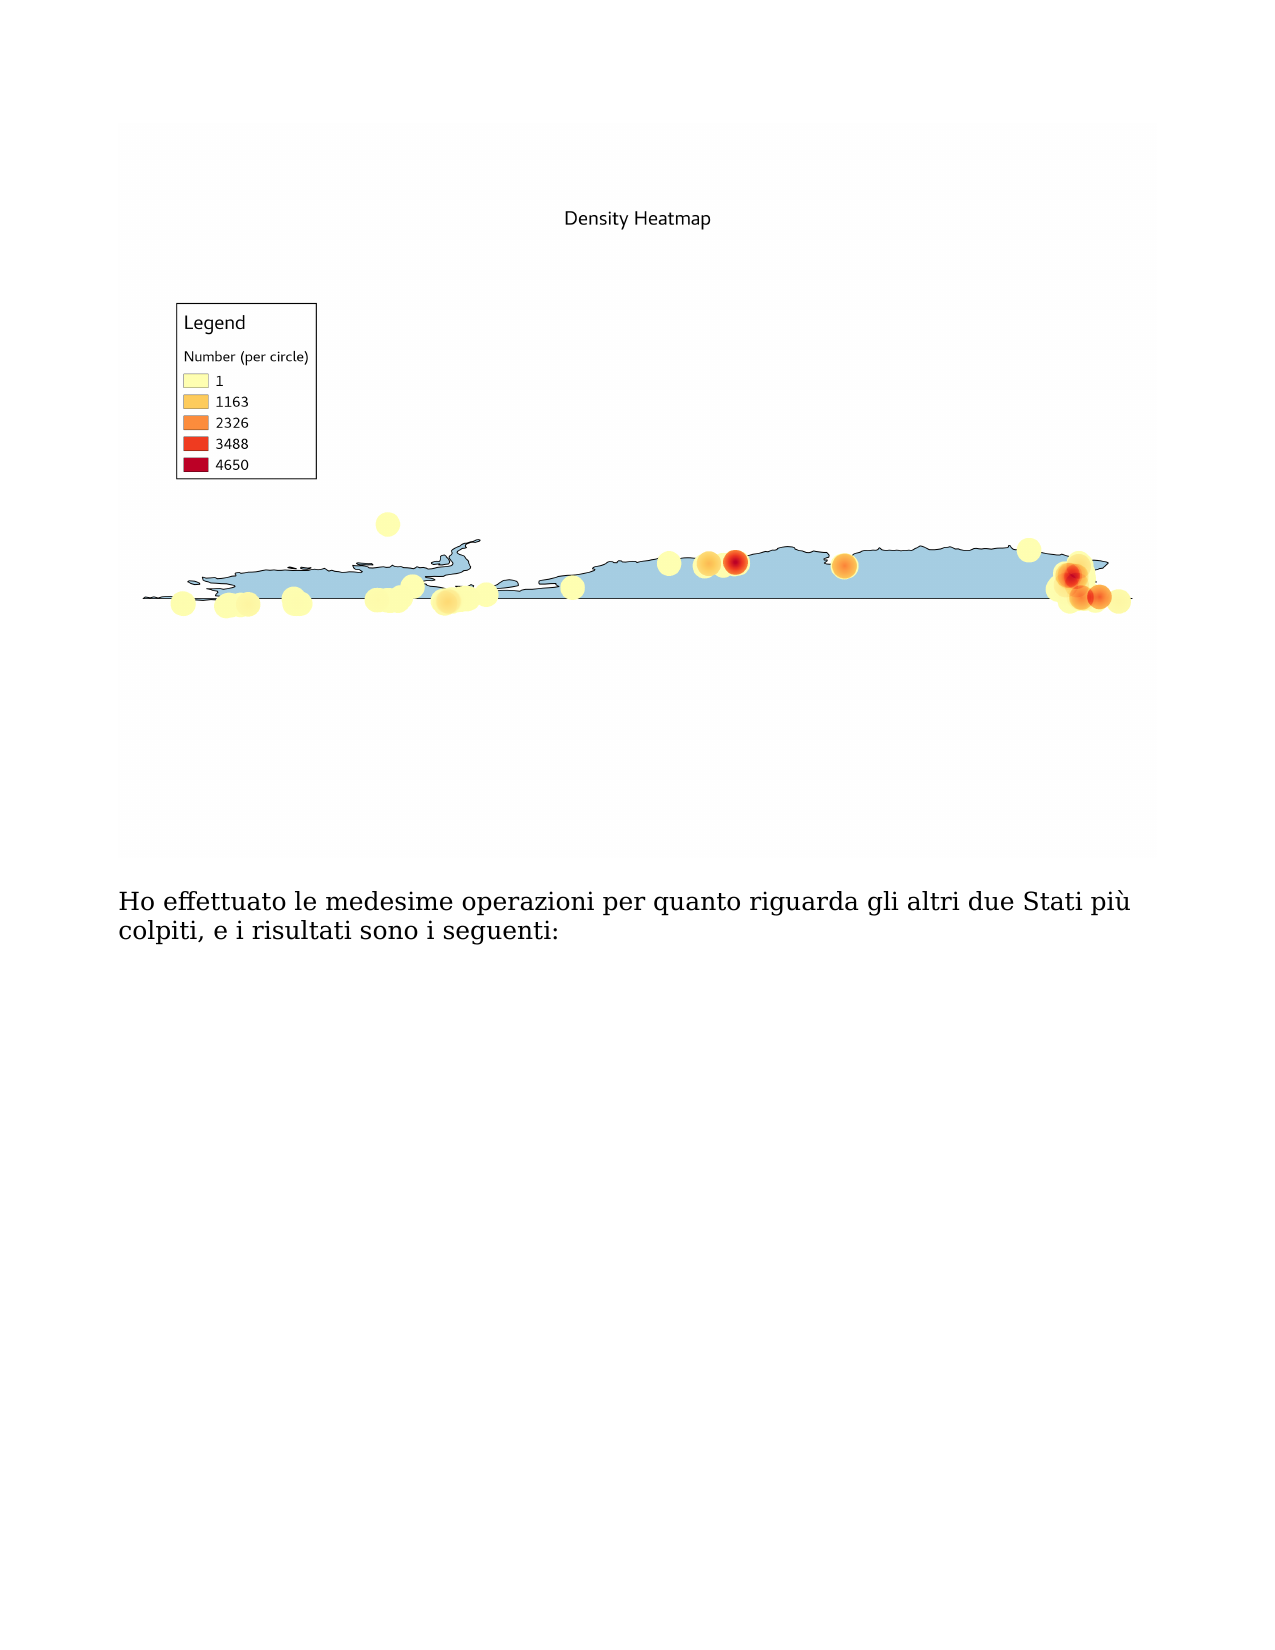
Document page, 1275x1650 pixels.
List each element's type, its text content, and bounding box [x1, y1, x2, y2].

picture [118, 123, 1157, 858]
text Ho effettuato le medesime operazioni per quanto riguarda gli altri due Stati più colpiti, e i risultati sono i seguenti: [118, 887, 1157, 945]
